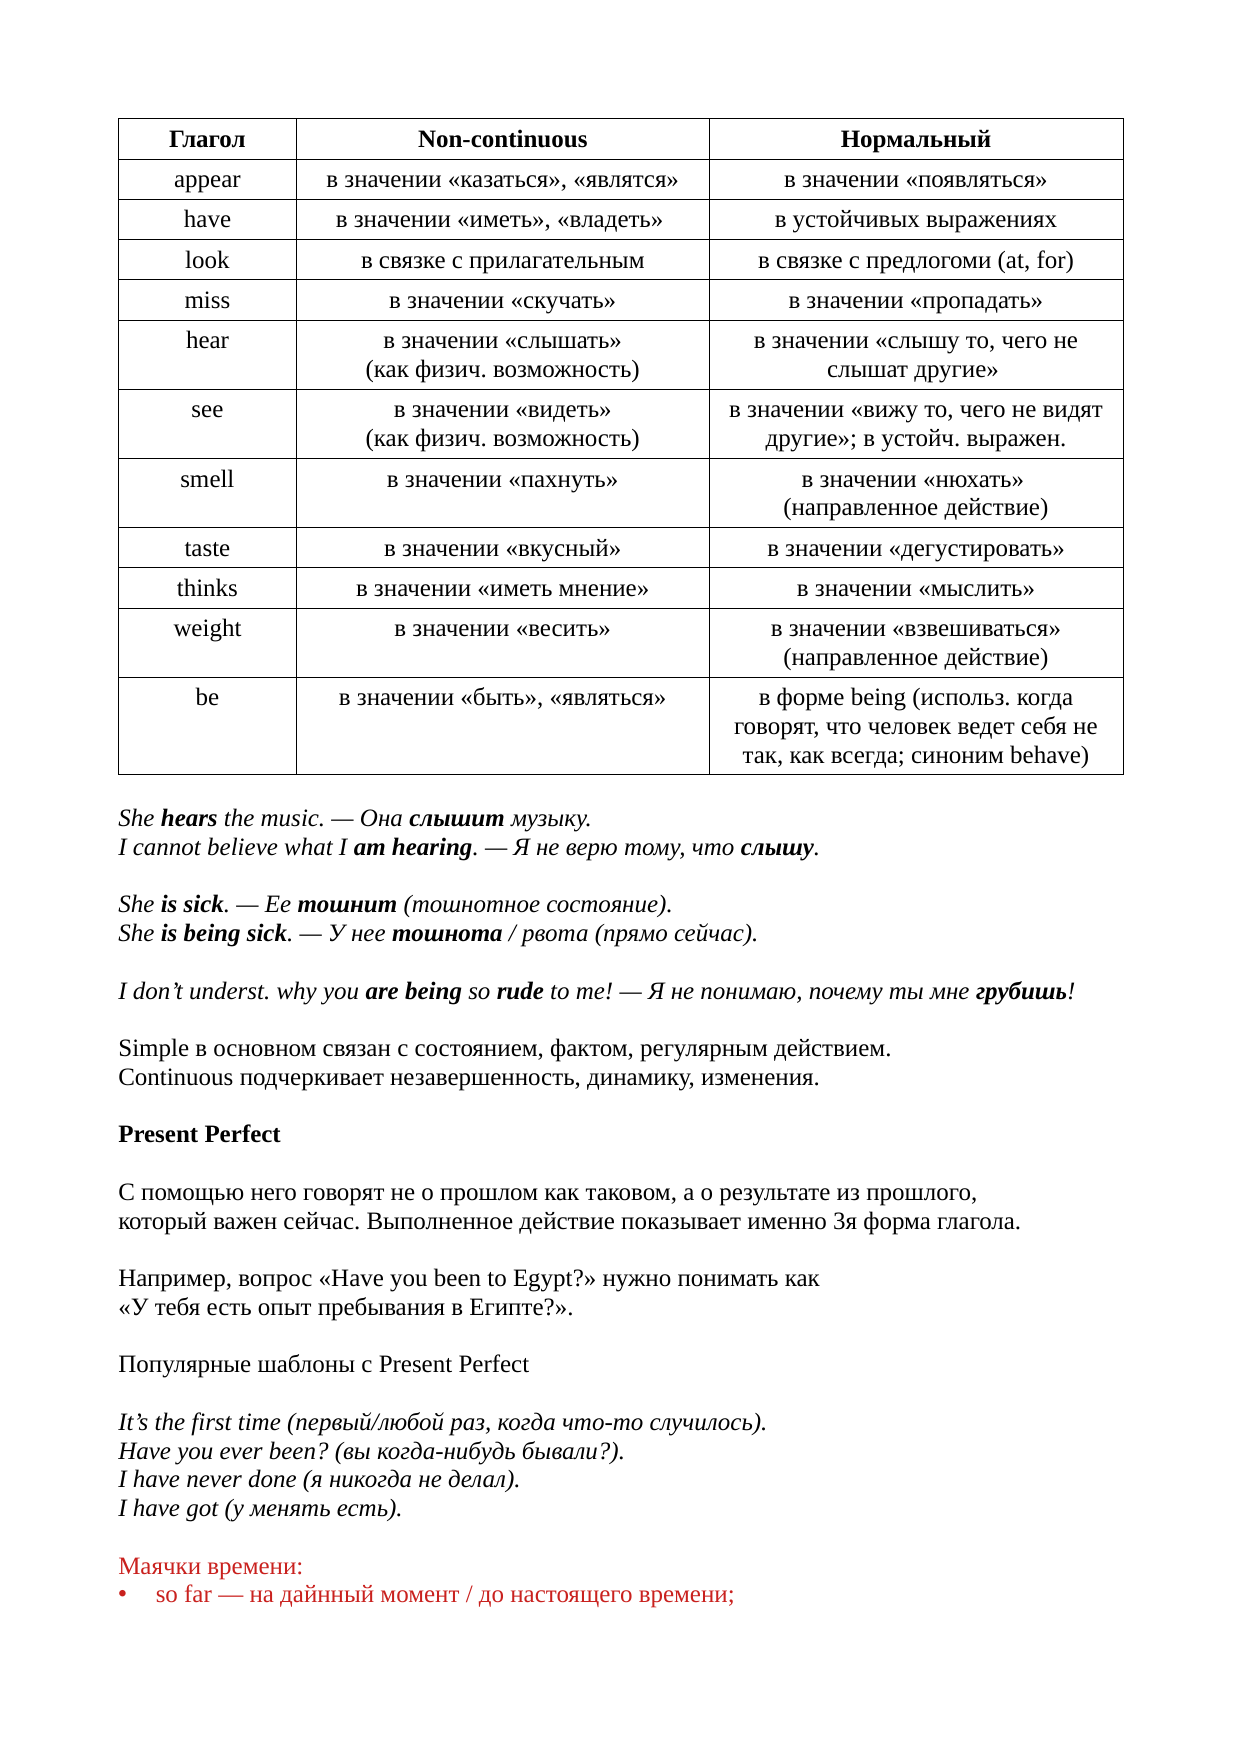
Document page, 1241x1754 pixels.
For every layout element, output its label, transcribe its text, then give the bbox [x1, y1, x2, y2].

table_cell в значении «вкусный» [297, 528, 709, 567]
text С помощью него говорят не о прошлом как таковом, а о результате из прошлого, [118, 1177, 1122, 1206]
text I don’t underst. why you are being so rude to me! — Я не понимаю, почему ты мне грубишь! [118, 976, 1122, 1004]
table_cell в значении «мыслить» [710, 568, 1123, 607]
table_cell в устойчивых выражениях [710, 200, 1123, 239]
table_cell в значении «иметь», «владеть» [297, 200, 709, 239]
table_cell smell [119, 459, 296, 527]
text I have never done (я никогда не делал). [118, 1464, 1122, 1493]
text «У тебя есть опыт пребывания в Египте?». [118, 1292, 1122, 1321]
table_cell weight [119, 609, 296, 677]
text Маячки времени: [118, 1551, 1122, 1579]
table_cell в связке с предлогоми (at, for) [710, 240, 1123, 279]
table_cell в значении «взвешиваться» (направленное действие) [710, 609, 1123, 677]
text Simple в основном связан с состоянием, фактом, регулярным действием. [118, 1033, 1122, 1062]
table_cell в значении «пахнуть» [297, 459, 709, 527]
table_cell в значении «появляться» [710, 160, 1123, 199]
list so far — на дайнный момент / до настоящего времени; [118, 1579, 1122, 1608]
table_cell в значении «слышу то, чего не слышат другие» [710, 321, 1123, 389]
table_cell в значении «быть», «являться» [297, 678, 709, 774]
text Present Perfect [118, 1119, 1122, 1148]
text She is sick. — Ее тошнит (тошнотное состояние). [118, 889, 1122, 918]
table_cell в значении «весить» [297, 609, 709, 677]
text который важен сейчас. Выполненное действие показывает именно 3я форма глагола. [118, 1206, 1122, 1234]
table_cell be [119, 678, 296, 774]
text I have got (у менять есть). [118, 1493, 1122, 1522]
text She is being sick. — У нее тошнота / рвота (прямо сейчас). [118, 918, 1122, 947]
table_cell в значении «казаться», «являтся» [297, 160, 709, 199]
text It’s the first time (первый/любой раз, когда что-то случилось). [118, 1407, 1122, 1436]
text Continuous подчеркивает незавершенность, динамику, изменения. [118, 1062, 1122, 1091]
table_header Глагол [119, 119, 296, 158]
table_cell thinks [119, 568, 296, 607]
table_cell в значении «дегустировать» [710, 528, 1123, 567]
table_cell в значении «видеть» (как физич. возможность) [297, 390, 709, 458]
table_cell hear [119, 321, 296, 389]
table_cell see [119, 390, 296, 458]
table_cell в значении «слышать» (как физич. возможность) [297, 321, 709, 389]
text I cannot believe what I am hearing. — Я не верю тому, что слышу. [118, 832, 1122, 861]
text She hears the music. — Она слышит музыку. [118, 803, 1122, 832]
table_cell miss [119, 280, 296, 320]
table_cell appear [119, 160, 296, 199]
table_cell в значении «пропадать» [710, 280, 1123, 320]
table_cell в значении «нюхать» (направленное действие) [710, 459, 1123, 527]
table_cell taste [119, 528, 296, 567]
text Популярные шаблоны с Present Perfect [118, 1349, 1122, 1378]
table_cell в значении «скучать» [297, 280, 709, 320]
table_cell в значении «иметь мнение» [297, 568, 709, 607]
table_cell have [119, 200, 296, 239]
table_cell look [119, 240, 296, 279]
table_cell в значении «вижу то, чего не видят другие»; в устойч. выражен. [710, 390, 1123, 458]
text Have you ever been? (вы когда-нибудь бывали?). [118, 1436, 1122, 1464]
text Например, вопрос «Have you been to Egypt?» нужно понимать как [118, 1263, 1122, 1292]
table_header Non-continuous [297, 119, 709, 158]
table_cell в связке с прилагательным [297, 240, 709, 279]
table_header Нормальный [710, 119, 1123, 158]
table_cell в форме being (использ. когда говорят, что человек ведет себя не так, как всегда; синоним behave) [710, 678, 1123, 774]
